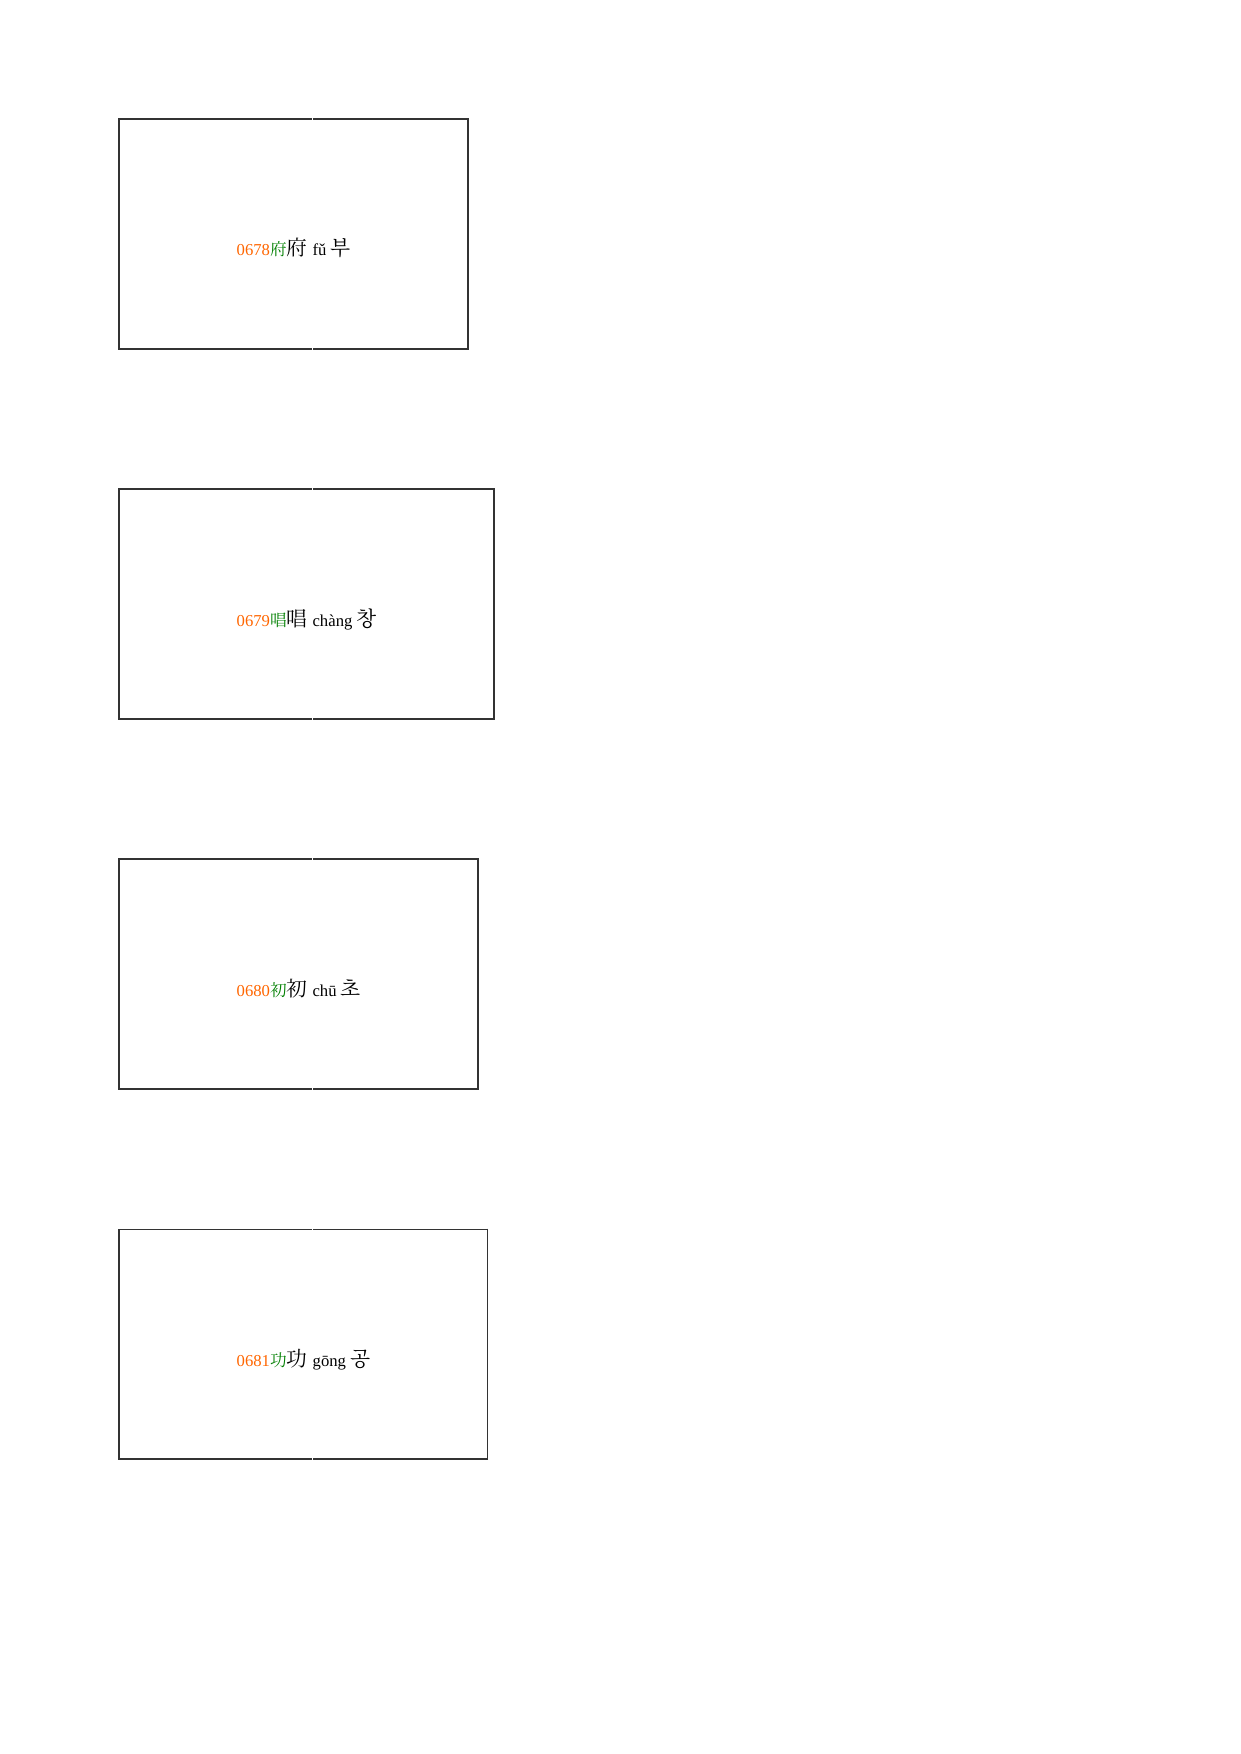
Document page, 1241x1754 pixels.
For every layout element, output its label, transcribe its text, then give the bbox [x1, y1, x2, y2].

text [495, 488, 1122, 719]
text [479, 858, 1122, 1090]
text [488, 1228, 1122, 1460]
text 0680初初 chū 초 [120, 859, 477, 1089]
text 0678府府 fǔ 부 [120, 119, 467, 349]
text [469, 118, 1122, 349]
text 0679唱唱 chàng 창 [120, 489, 493, 719]
text 0681功功 gōng 공 [120, 1230, 487, 1459]
